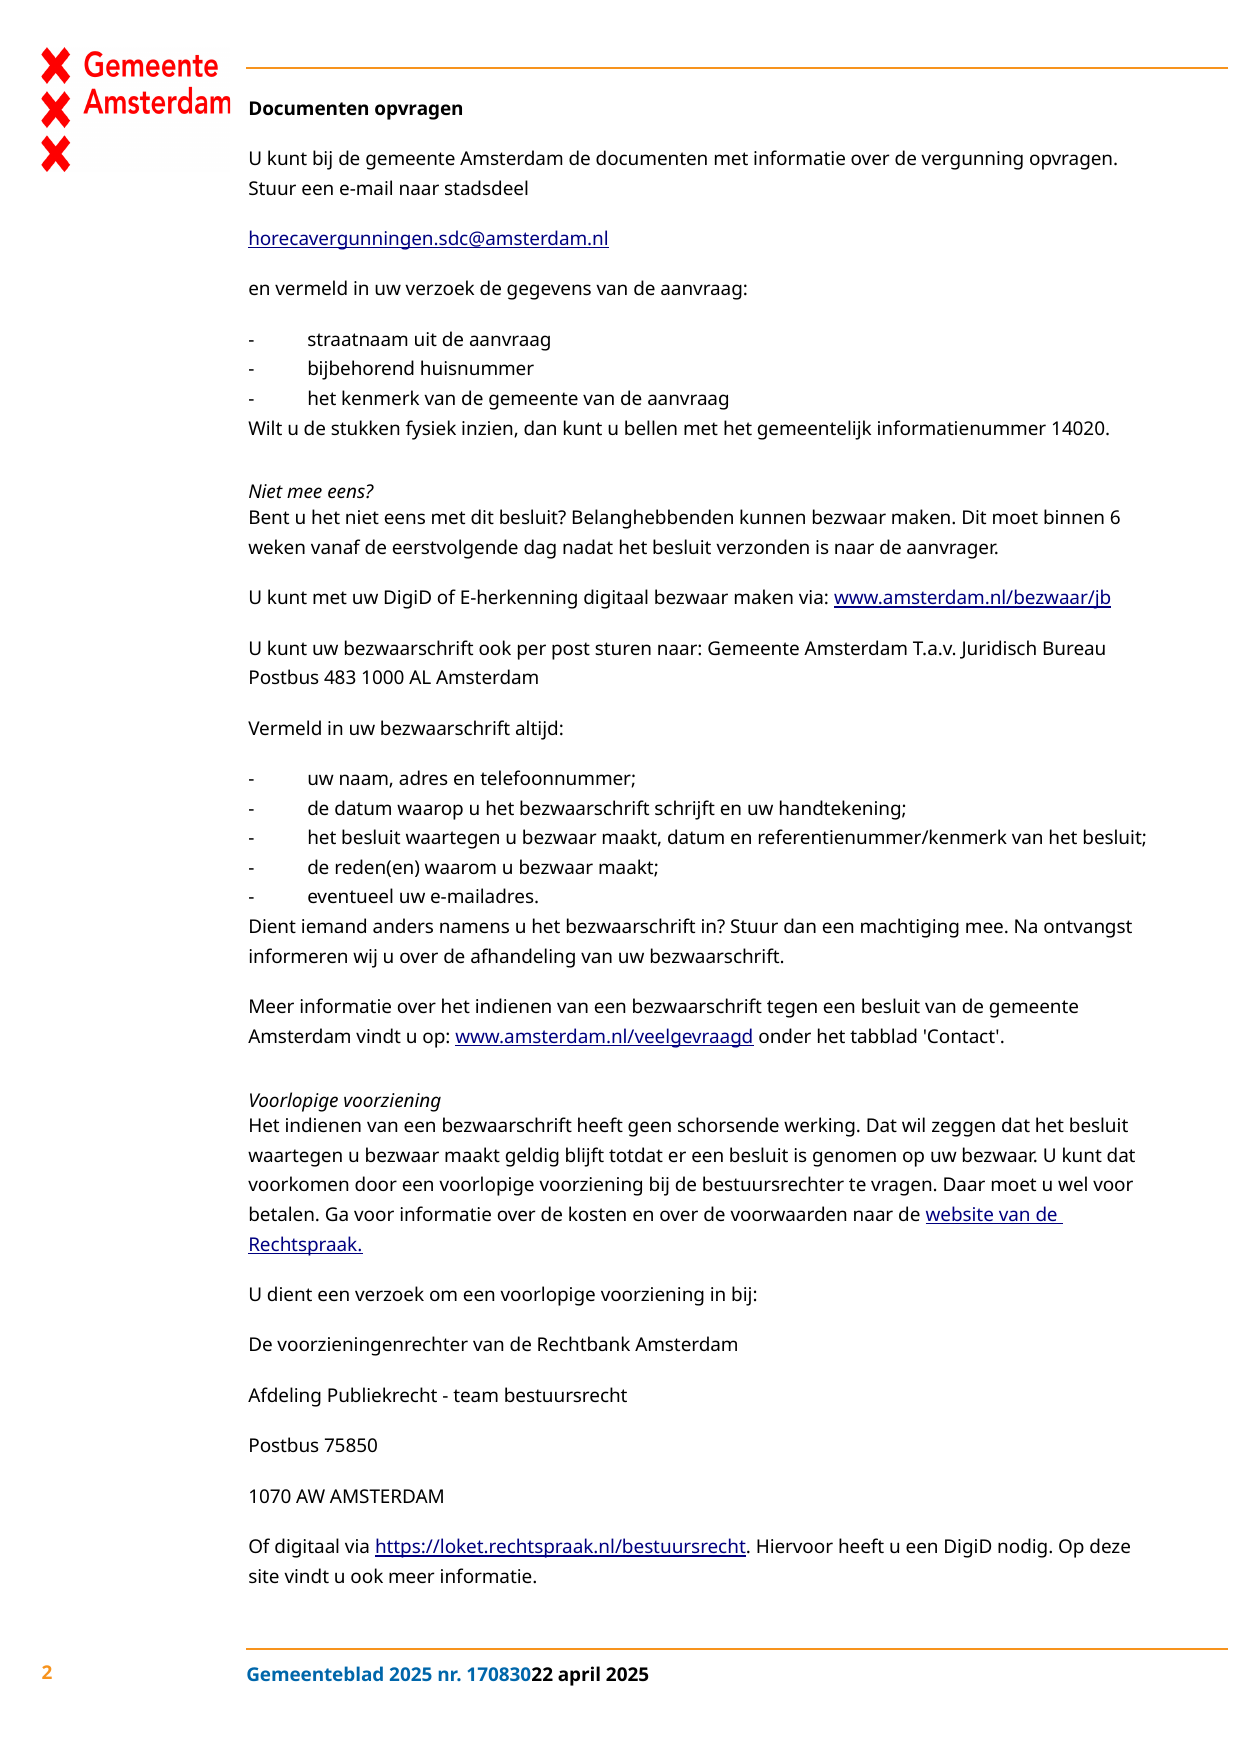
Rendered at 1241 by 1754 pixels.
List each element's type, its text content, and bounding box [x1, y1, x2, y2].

text U dient een verzoek om een voorlopige voorziening in bij: [248, 1281, 1152, 1307]
text 1070 AW AMSTERDAM [248, 1483, 1152, 1509]
text horecavergunningen.sdc@amsterdam.nl [248, 225, 1152, 251]
text Voorlopige voorziening [248, 1087, 1152, 1112]
text Afdeling Publiekrecht - team bestuursrecht [248, 1382, 1152, 1408]
text Het indienen van een bezwaarschrift heeft geen schorsende werking. Dat wil zeggen dat het besluit waartegen u bezwaar maakt geldig blijft totdat er een besluit is genomen op uw bezwaar. U kunt dat voorkomen door een voorlopige voorziening bij de bestuursrechter te vragen. Daar moet u wel voor betalen. Ga voor informatie over de kosten en over de voorwaarden naar de website van de Rechtspraak. [248, 1112, 1152, 1257]
list bijbehorend huisnummer [248, 356, 1152, 381]
text Niet mee eens? [248, 479, 1152, 504]
text en vermeld in uw verzoek de gegevens van de aanvraag: [248, 276, 1152, 301]
list het besluit waartegen u bezwaar maakt, datum en referentienummer/kenmerk van het besluit; [248, 824, 1152, 850]
text Meer informatie over het indienen van een bezwaarschrift tegen een besluit van de gemeente Amsterdam vindt u op: www.amsterdam.nl/veelgevraagd onder het tabblad 'Contact'. [248, 993, 1152, 1048]
list straatnaam uit de aanvraag [248, 326, 1152, 352]
list eventueel uw e-mailadres. [248, 884, 1152, 909]
text Vermeld in uw bezwaarschrift altijd: [248, 715, 1152, 741]
text Of digitaal via https://loket.rechtspraak.nl/bestuursrecht. Hiervoor heeft u een DigiD nodig. Op deze site vindt u ook meer informatie. [248, 1533, 1152, 1589]
text Wilt u de stukken fysiek inzien, dan kunt u bellen met het gemeentelijk informatienummer 14020. [248, 415, 1152, 441]
picture [41, 47, 231, 172]
list het kenmerk van de gemeente van de aanvraag [248, 385, 1152, 411]
text U kunt bij de gemeente Amsterdam de documenten met informatie over de vergunning opvragen. Stuur een e-mail naar stadsdeel [248, 145, 1152, 201]
text Postbus 75850 [248, 1432, 1152, 1458]
text U kunt uw bezwaarschrift ook per post sturen naar: Gemeente Amsterdam T.a.v. Juridisch Bureau Postbus 483 1000 AL Amsterdam [248, 635, 1152, 690]
text U kunt met uw DigiD of E-herkenning digitaal bezwaar maken via: www.amsterdam.nl/bezwaar/jb [248, 584, 1152, 610]
list uw naam, adres en telefoonnummer; [248, 765, 1152, 791]
list de datum waarop u het bezwaarschrift schrijft en uw handtekening; [248, 795, 1152, 821]
text Dient iemand anders namens u het bezwaarschrift in? Stuur dan een machtiging mee. Na ontvangst informeren wij u over de afhandeling van uw bezwaarschrift. [248, 913, 1152, 968]
text De voorzieningenrechter van de Rechtbank Amsterdam [248, 1332, 1152, 1357]
text Bent u het niet eens met dit besluit? Belanghebbenden kunnen bezwaar maken. Dit moet binnen 6 weken vanaf de eerstvolgende dag nadat het besluit verzonden is naar de aanvrager. [248, 504, 1152, 560]
text Documenten opvragen [248, 95, 1152, 121]
list de reden(en) waarom u bezwaar maakt; [248, 854, 1152, 880]
